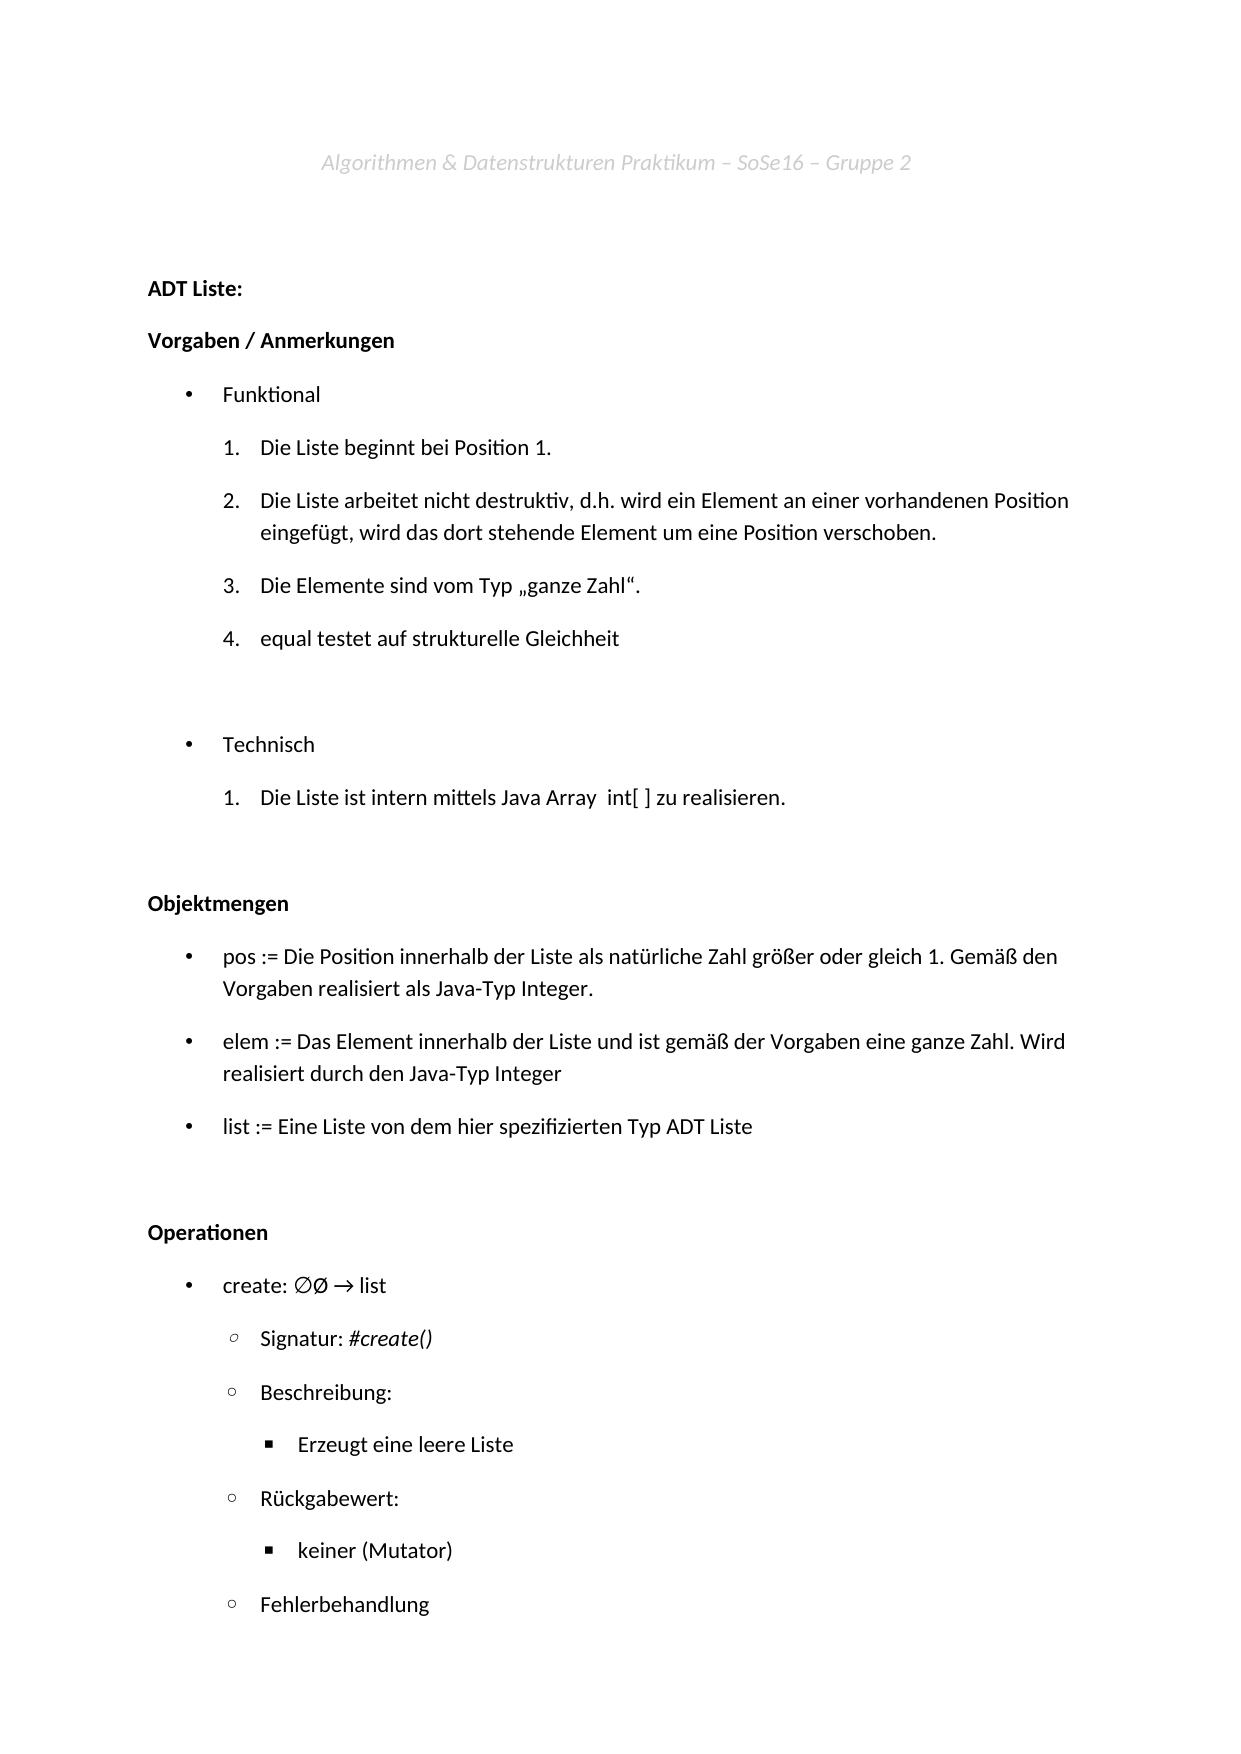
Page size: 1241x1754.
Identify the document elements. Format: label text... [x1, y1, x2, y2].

list Die Liste arbeitet nicht destruktiv, d.h. wird ein Element an einer vorhandenen Position eingefügt, wird das dort stehende Element um eine Position verschoben. [223, 486, 1093, 546]
list create: ∅Ø → list [185, 1272, 1093, 1299]
list Rückgabewert: [223, 1484, 1093, 1512]
list Technisch [185, 730, 1093, 758]
list Fehlerbehandlung [223, 1590, 1093, 1618]
list Die Elemente sind vom Typ „ganze Zahl“. [223, 571, 1093, 599]
text Operationen [148, 1218, 1093, 1247]
list elem := Das Element innerhalb der Liste und ist gemäß der Vorgaben eine ganze Zahl. Wird realisiert durch den Java-Typ Integer [185, 1027, 1093, 1087]
text Objektmengen [148, 889, 1093, 917]
list list := Eine Liste von dem hier spezifizierten Typ ADT Liste [185, 1112, 1093, 1141]
list Signatur: #create() [223, 1324, 1093, 1353]
list Die Liste ist intern mittels Java Array int[ ] zu realisieren. [223, 783, 1093, 811]
text Vorgaben / Anmerkungen [148, 327, 1093, 355]
text ADT Liste: [148, 274, 1093, 302]
list Erzeugt eine leere Liste [260, 1431, 1093, 1459]
list Die Liste beginnt bei Position 1. [223, 433, 1093, 461]
list keiner (Mutator) [260, 1537, 1093, 1565]
list pos := Die Position innerhalb der Liste als natürliche Zahl größer oder gleich 1. Gemäß den Vorgaben realisiert als Java-Typ Integer. [185, 942, 1093, 1002]
list Beschreibung: [223, 1378, 1093, 1406]
list equal testet auf strukturelle Gleichheit [223, 624, 1093, 652]
list Funktional [185, 380, 1093, 408]
